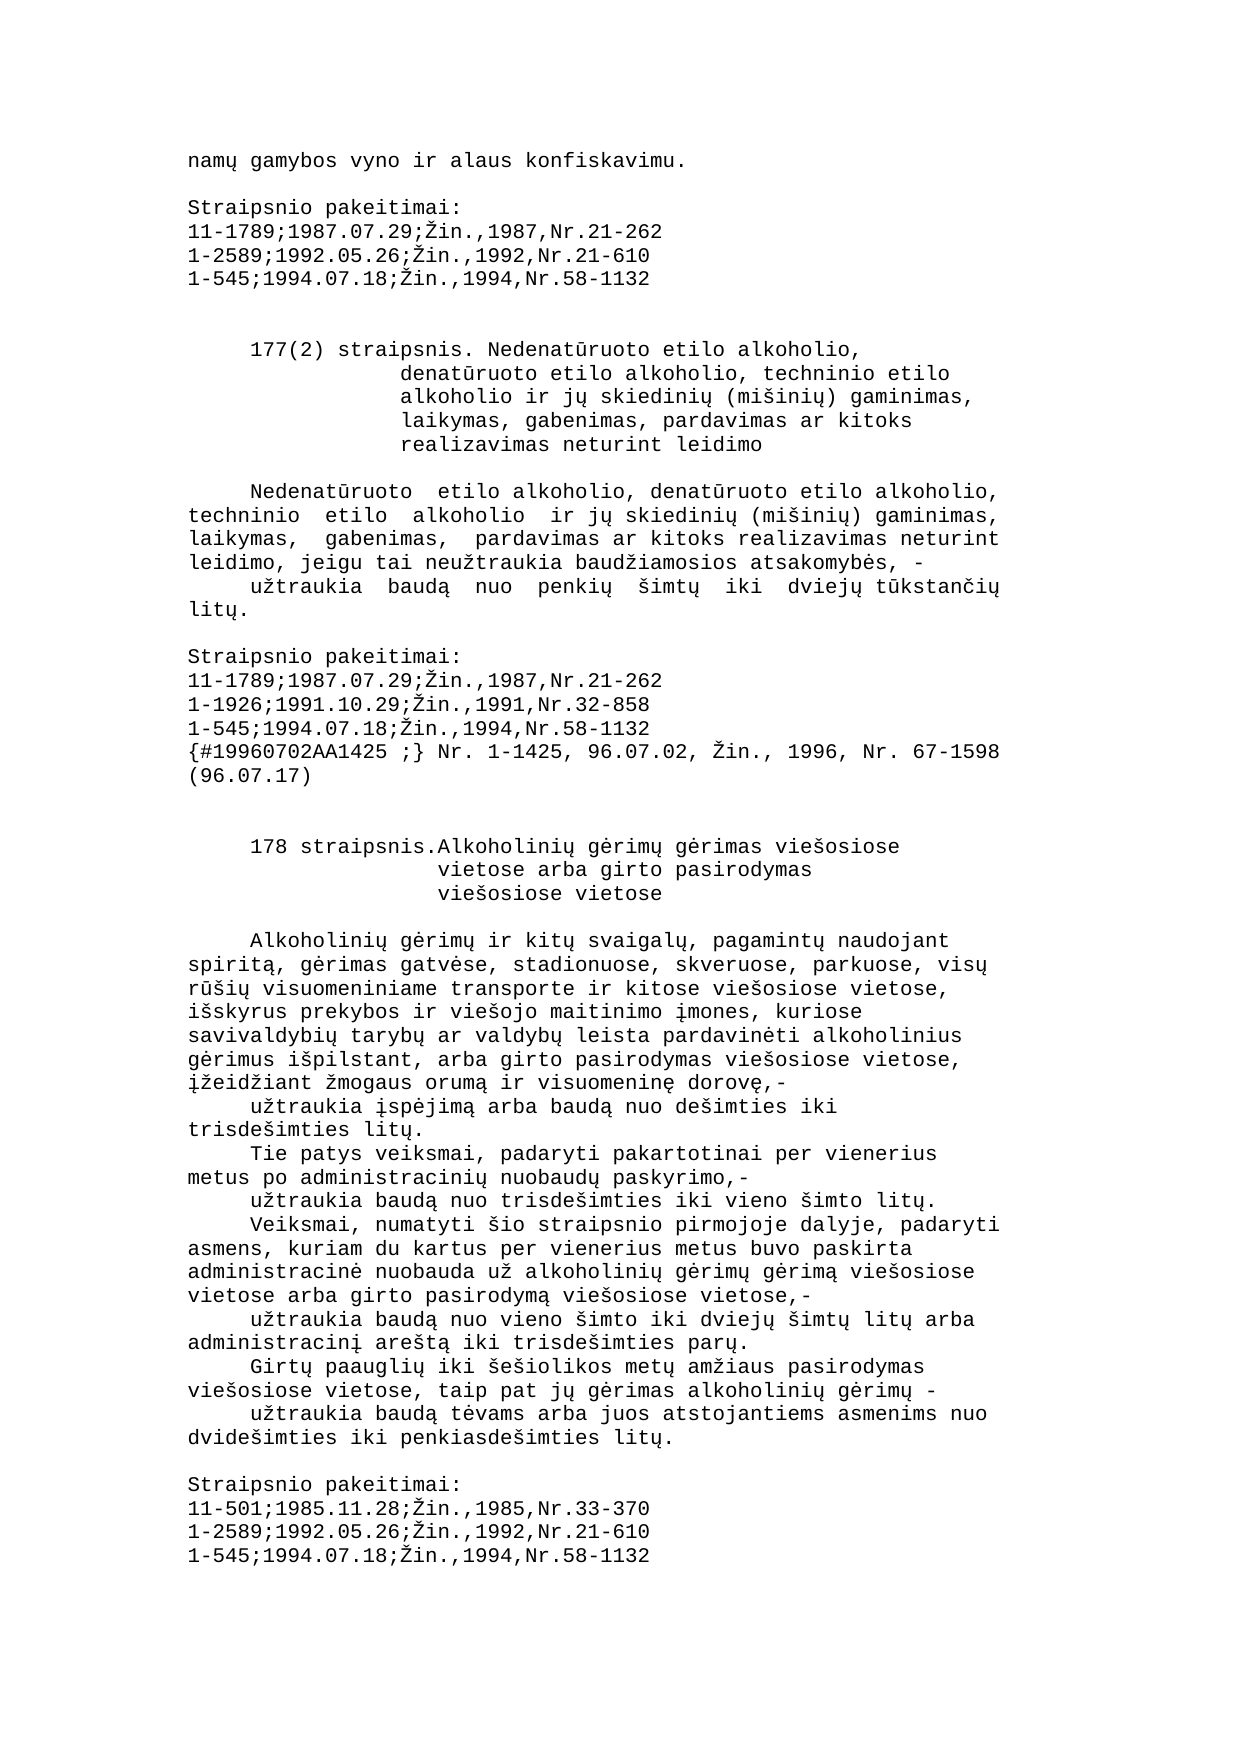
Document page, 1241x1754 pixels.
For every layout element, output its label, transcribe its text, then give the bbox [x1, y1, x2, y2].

text denatūruoto etilo alkoholio, techninio etilo [187, 363, 1053, 386]
text gėrimus išpilstant, arba girto pasirodymas viešosiose vietose, [187, 1048, 1053, 1072]
text alkoholio ir jų skiedinių (mišinių) gaminimas, [187, 386, 1053, 410]
text užtraukia baudą nuo penkių šimtų iki dviejų tūkstančių [187, 576, 1053, 599]
text viešosiose vietose [187, 883, 1053, 907]
text trisdešimties litų. [187, 1119, 1053, 1143]
text 177(2) straipsnis. Nedenatūruoto etilo alkoholio, [187, 339, 1053, 363]
text Veiksmai, numatyti šio straipsnio pirmojoje dalyje, padaryti [187, 1214, 1053, 1238]
text administracinė nuobauda už alkoholinių gėrimų gėrimą viešosiose [187, 1261, 1053, 1285]
text 1-545;1994.07.18;Žin.,1994,Nr.58-1132 [187, 268, 1053, 292]
text administracinį areštą iki trisdešimties parų. [187, 1332, 1053, 1356]
text Girtų paauglių iki šešiolikos metų amžiaus pasirodymas [187, 1356, 1053, 1379]
text laikymas, gabenimas, pardavimas ar kitoks [187, 410, 1053, 434]
text leidimo, jeigu tai neužtraukia baudžiamosios atsakomybės, - [187, 552, 1053, 576]
text spiritą, gėrimas gatvėse, stadionuose, skveruose, parkuose, visų [187, 954, 1053, 978]
text rūšių visuomeniniame transporte ir kitose viešosiose vietose, [187, 978, 1053, 1001]
text 1-2589;1992.05.26;Žin.,1992,Nr.21-610 [187, 1521, 1053, 1545]
text išskyrus prekybos ir viešojo maitinimo įmones, kuriose [187, 1001, 1053, 1025]
text užtraukia baudą nuo vieno šimto iki dviejų šimtų litų arba [187, 1309, 1053, 1332]
text 178 straipsnis.Alkoholinių gėrimų gėrimas viešosiose [187, 836, 1053, 859]
text 11-501;1985.11.28;Žin.,1985,Nr.33-370 [187, 1498, 1053, 1521]
text vietose arba girto pasirodymą viešosiose vietose,- [187, 1285, 1053, 1309]
text viešosiose vietose, taip pat jų gėrimas alkoholinių gėrimų - [187, 1379, 1053, 1403]
text Nedenatūruoto etilo alkoholio, denatūruoto etilo alkoholio, [187, 481, 1053, 505]
text 11-1789;1987.07.29;Žin.,1987,Nr.21-262 [187, 670, 1053, 694]
text Alkoholinių gėrimų ir kitų svaigalų, pagamintų naudojant [187, 930, 1053, 954]
text litų. [187, 599, 1053, 623]
text įžeidžiant žmogaus orumą ir visuomeninę dorovę,- [187, 1072, 1053, 1096]
text Straipsnio pakeitimai: [187, 197, 1053, 221]
text užtraukia įspėjimą arba baudą nuo dešimties iki [187, 1096, 1053, 1119]
text užtraukia baudą tėvams arba juos atstojantiems asmenims nuo [187, 1403, 1053, 1427]
text laikymas, gabenimas, pardavimas ar kitoks realizavimas neturint [187, 528, 1053, 552]
text metus po administracinių nuobaudų paskyrimo,- [187, 1167, 1053, 1190]
text {#19960702AA1425 ;} Nr. 1-1425, 96.07.02, Žin., 1996, Nr. 67-1598 (96.07.17) [187, 741, 1053, 788]
text 1-545;1994.07.18;Žin.,1994,Nr.58-1132 [187, 1545, 1053, 1569]
text dvidešimties iki penkiasdešimties litų. [187, 1427, 1053, 1451]
text Straipsnio pakeitimai: [187, 647, 1053, 670]
text techninio etilo alkoholio ir jų skiedinių (mišinių) gaminimas, [187, 505, 1053, 528]
text 1-2589;1992.05.26;Žin.,1992,Nr.21-610 [187, 244, 1053, 268]
text 1-545;1994.07.18;Žin.,1994,Nr.58-1132 [187, 717, 1053, 741]
text asmens, kuriam du kartus per vienerius metus buvo paskirta [187, 1238, 1053, 1261]
text vietose arba girto pasirodymas [187, 859, 1053, 883]
text 1-1926;1991.10.29;Žin.,1991,Nr.32-858 [187, 694, 1053, 717]
text Straipsnio pakeitimai: [187, 1474, 1053, 1498]
text savivaldybių tarybų ar valdybų leista pardavinėti alkoholinius [187, 1025, 1053, 1048]
text realizavimas neturint leidimo [187, 434, 1053, 457]
text užtraukia baudą nuo trisdešimties iki vieno šimto litų. [187, 1190, 1053, 1214]
text Tie patys veiksmai, padaryti pakartotinai per vienerius [187, 1143, 1053, 1167]
text 11-1789;1987.07.29;Žin.,1987,Nr.21-262 [187, 221, 1053, 244]
text namų gamybos vyno ir alaus konfiskavimu. [187, 150, 1053, 174]
